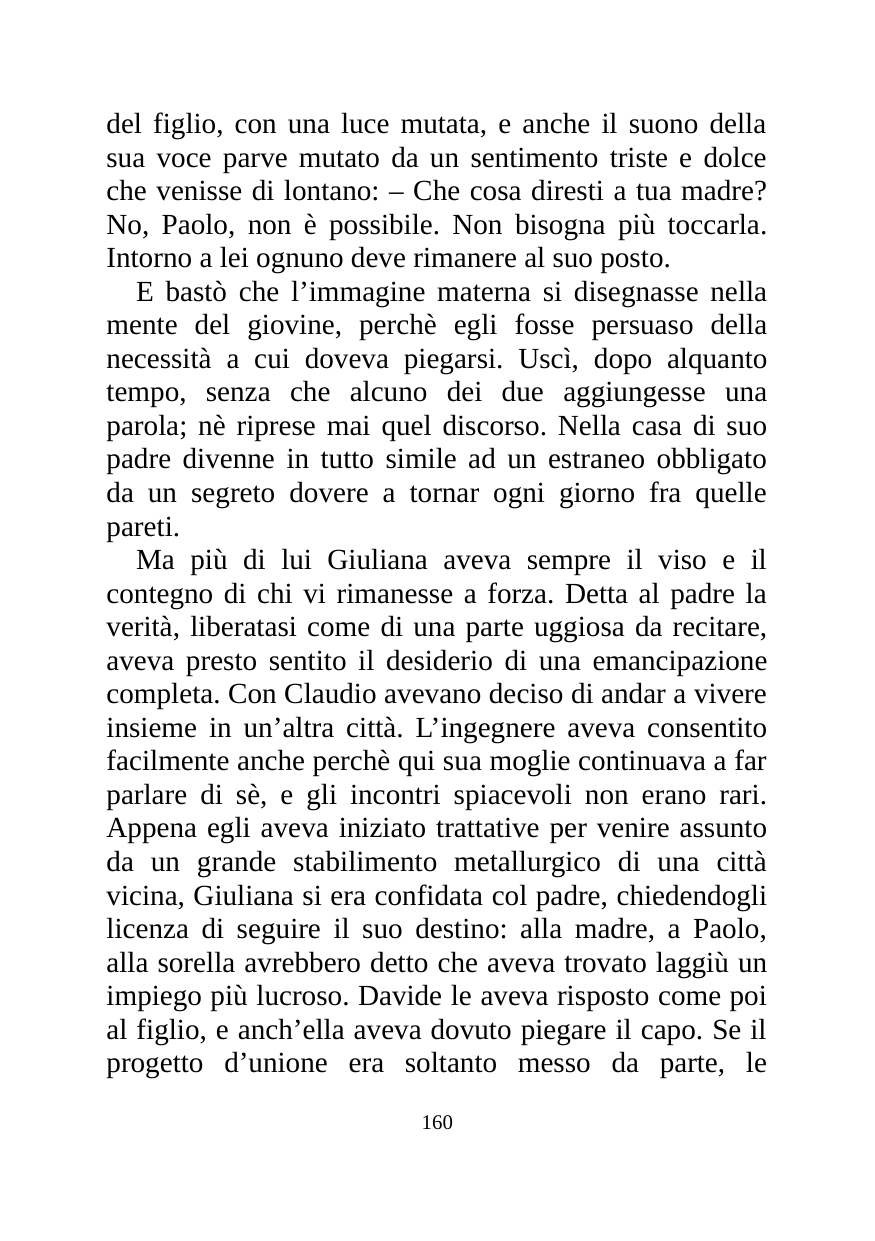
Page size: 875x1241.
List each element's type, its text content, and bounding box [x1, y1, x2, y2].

text Ma più di lui Giuliana aveva sempre il viso e il contegno di chi vi rimanesse a forza. Detta al padre la verità, liberatasi come di una parte uggiosa da recitare, aveva presto sentito il desiderio di una emancipazione completa. Con Claudio avevano deciso di andar a vivere insieme in un’altra città. L’ingegnere aveva consentito facilmente anche perchè qui sua moglie continuava a far parlare di sè, e gli incontri spiacevoli non erano rari. Appena egli aveva iniziato trattative per venire assunto da un grande stabilimento metallurgico di una città vicina, Giuliana si era confidata col padre, chiedendogli licenza di seguire il suo destino: alla madre, a Paolo, alla sorella avrebbero detto che aveva trovato laggiù un impiego più lucroso. Davide le aveva risposto come poi al figlio, e anch’ella aveva dovuto piegare il capo. Se il progetto d’unione era soltanto messo da parte, le [106, 542, 768, 1079]
text del figlio, con una luce mutata, e anche il suono della sua voce parve mutato da un sentimento triste e dolce che venisse di lontano: – Che cosa diresti a tua madre? No, Paolo, non è possibile. Non bisogna più toccarla. Intorno a lei ognuno deve rimanere al suo posto. [106, 106, 768, 274]
text E bastò che l’immagine materna si disegnasse nella mente del giovine, perchè egli fosse persuaso della necessità a cui doveva piegarsi. Uscì, dopo alquanto tempo, senza che alcuno dei due aggiungesse una parola; nè riprese mai quel discorso. Nella casa di suo padre divenne in tutto simile ad un estraneo obbligato da un segreto dovere a tornar ogni giorno fra quelle pareti. [106, 274, 768, 542]
